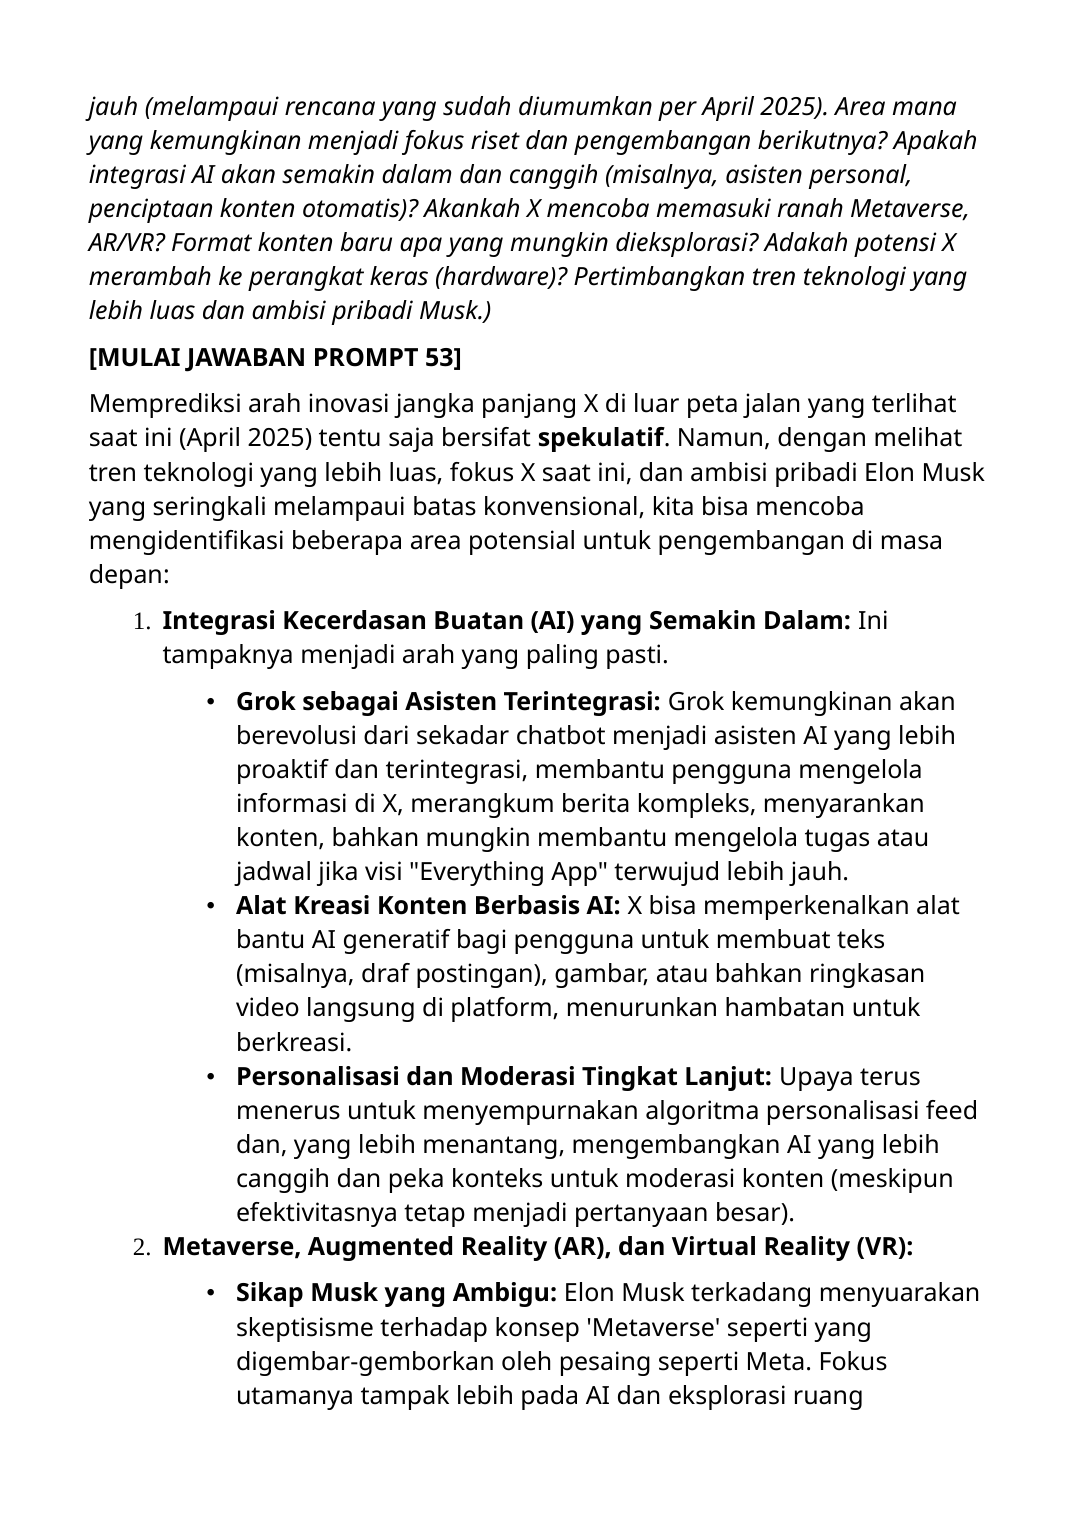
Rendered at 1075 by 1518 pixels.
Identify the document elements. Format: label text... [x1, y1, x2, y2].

text Memprediksi arah inovasi jangka panjang X di luar peta jalan yang terlihat saat ini (April 2025) tentu saja bersifat spekulatif. Namun, dengan melihat tren teknologi yang lebih luas, fokus X saat ini, dan ambisi pribadi Elon Musk yang seringkali melampaui batas konvensional, kita bisa mencoba mengidentifikasi beberapa area potensial untuk pengembangan di masa depan: [88, 386, 986, 590]
list Sikap Musk yang Ambigu: Elon Musk terkadang menyuarakan skeptisisme terhadap konsep 'Metaverse' seperti yang digembar-gemborkan oleh pesaing seperti Meta. Fokus utamanya tampak lebih pada AI dan eksplorasi ruang [206, 1275, 986, 1411]
list Integrasi Kecerdasan Buatan (AI) yang Semakin Dalam: Ini tampaknya menjadi arah yang paling pasti. [133, 603, 986, 671]
list Grok sebagai Asisten Terintegrasi: Grok kemungkinan akan berevolusi dari sekadar chatbot menjadi asisten AI yang lebih proaktif dan terintegrasi, membantu pengguna mengelola informasi di X, merangkum berita kompleks, menyarankan konten, bahkan mungkin membantu mengelola tugas atau jadwal jika visi "Everything App" terwujud lebih jauh. [206, 683, 986, 888]
text jauh (melampaui rencana yang sudah diumumkan per April 2025). Area mana yang kemungkinan menjadi fokus riset dan pengembangan berikutnya? Apakah integrasi AI akan semakin dalam dan canggih (misalnya, asisten personal, penciptaan konten otomatis)? Akankah X mencoba memasuki ranah Metaverse, AR/VR? Format konten baru apa yang mungkin dieksplorasi? Adakah potensi X merambah ke perangkat keras (hardware)? Pertimbangkan tren teknologi yang lebih luas dan ambisi pribadi Musk.) [88, 88, 986, 327]
list Metaverse, Augmented Reality (AR), dan Virtual Reality (VR): [133, 1228, 986, 1263]
list Personalisasi dan Moderasi Tingkat Lanjut: Upaya terus menerus untuk menyempurnakan algoritma personalisasi feed dan, yang lebih menantang, mengembangkan AI yang lebih canggih dan peka konteks untuk moderasi konten (meskipun efektivitasnya tetap menjadi pertanyaan besar). [206, 1058, 986, 1228]
text [MULAI JAWABAN PROMPT 53] [88, 339, 986, 373]
list Alat Kreasi Konten Berbasis AI: X bisa memperkenalkan alat bantu AI generatif bagi pengguna untuk membuat teks (misalnya, draf postingan), gambar, atau bahkan ringkasan video langsung di platform, menurunkan hambatan untuk berkreasi. [206, 888, 986, 1058]
